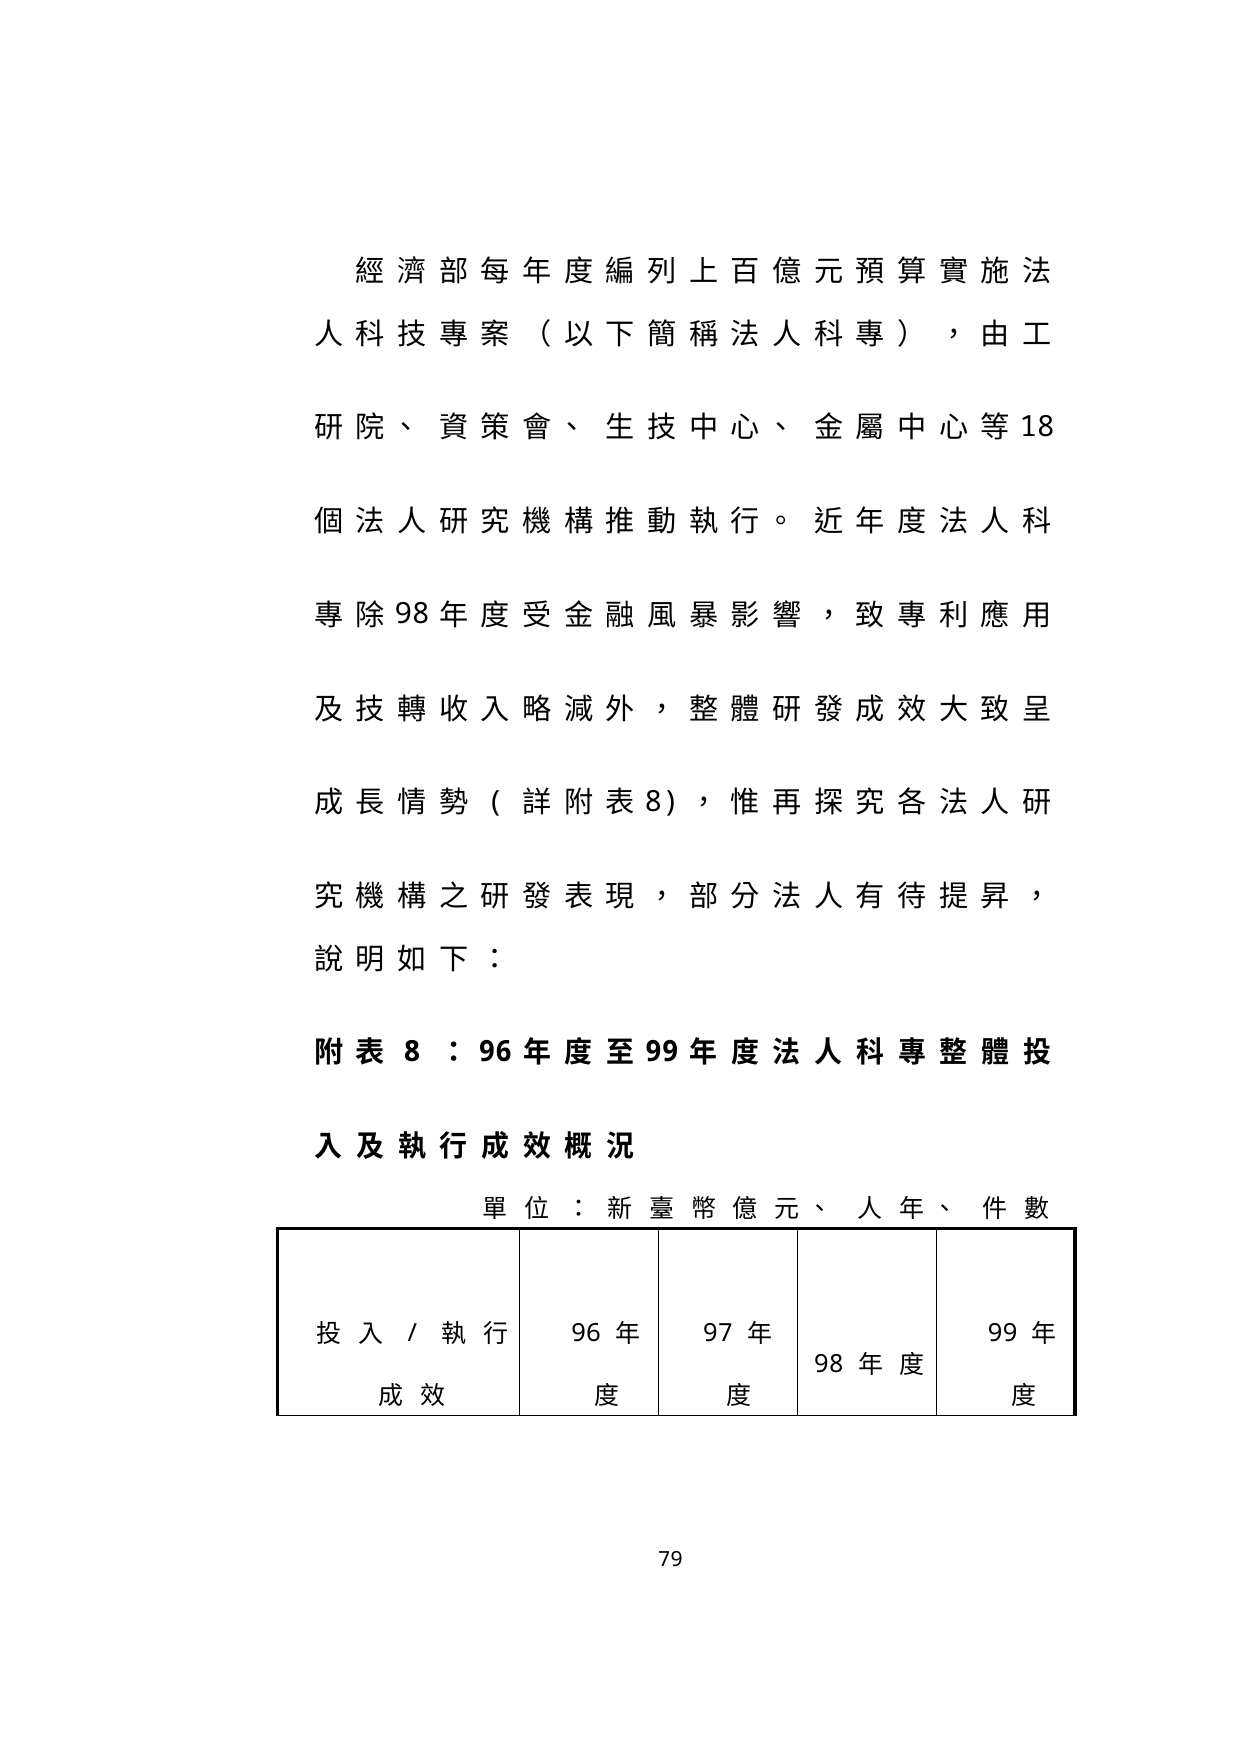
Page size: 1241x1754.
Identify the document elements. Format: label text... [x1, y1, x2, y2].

table_header 99年度 [937, 1230, 1073, 1415]
text 單位：新臺幣億元、人年、件數 [183, 1165, 1058, 1227]
text 附表8：96年度至99年度法人科專整體投入及執行成效概況 [274, 977, 1058, 1165]
table_header 投入/執行成效 [279, 1230, 519, 1415]
table_header 97年度 [659, 1230, 797, 1415]
table_header 98年度 [798, 1230, 936, 1415]
table_header 96年度 [520, 1230, 658, 1415]
text 經濟部每年度編列上百億元預算實施法人科技專案（以下簡稱法人科專），由工研院、資策會、生技中心、金屬中心等18個法人研究機構推動執行。近年度法人科專除98年度受金融風暴影響，致專利應用及技轉收入略減外，整體研發成效大致呈成長情勢(詳附表8)，惟再探究各法人研究機構之研發表現，部分法人有待提昇，說明如下： [271, 227, 1058, 977]
